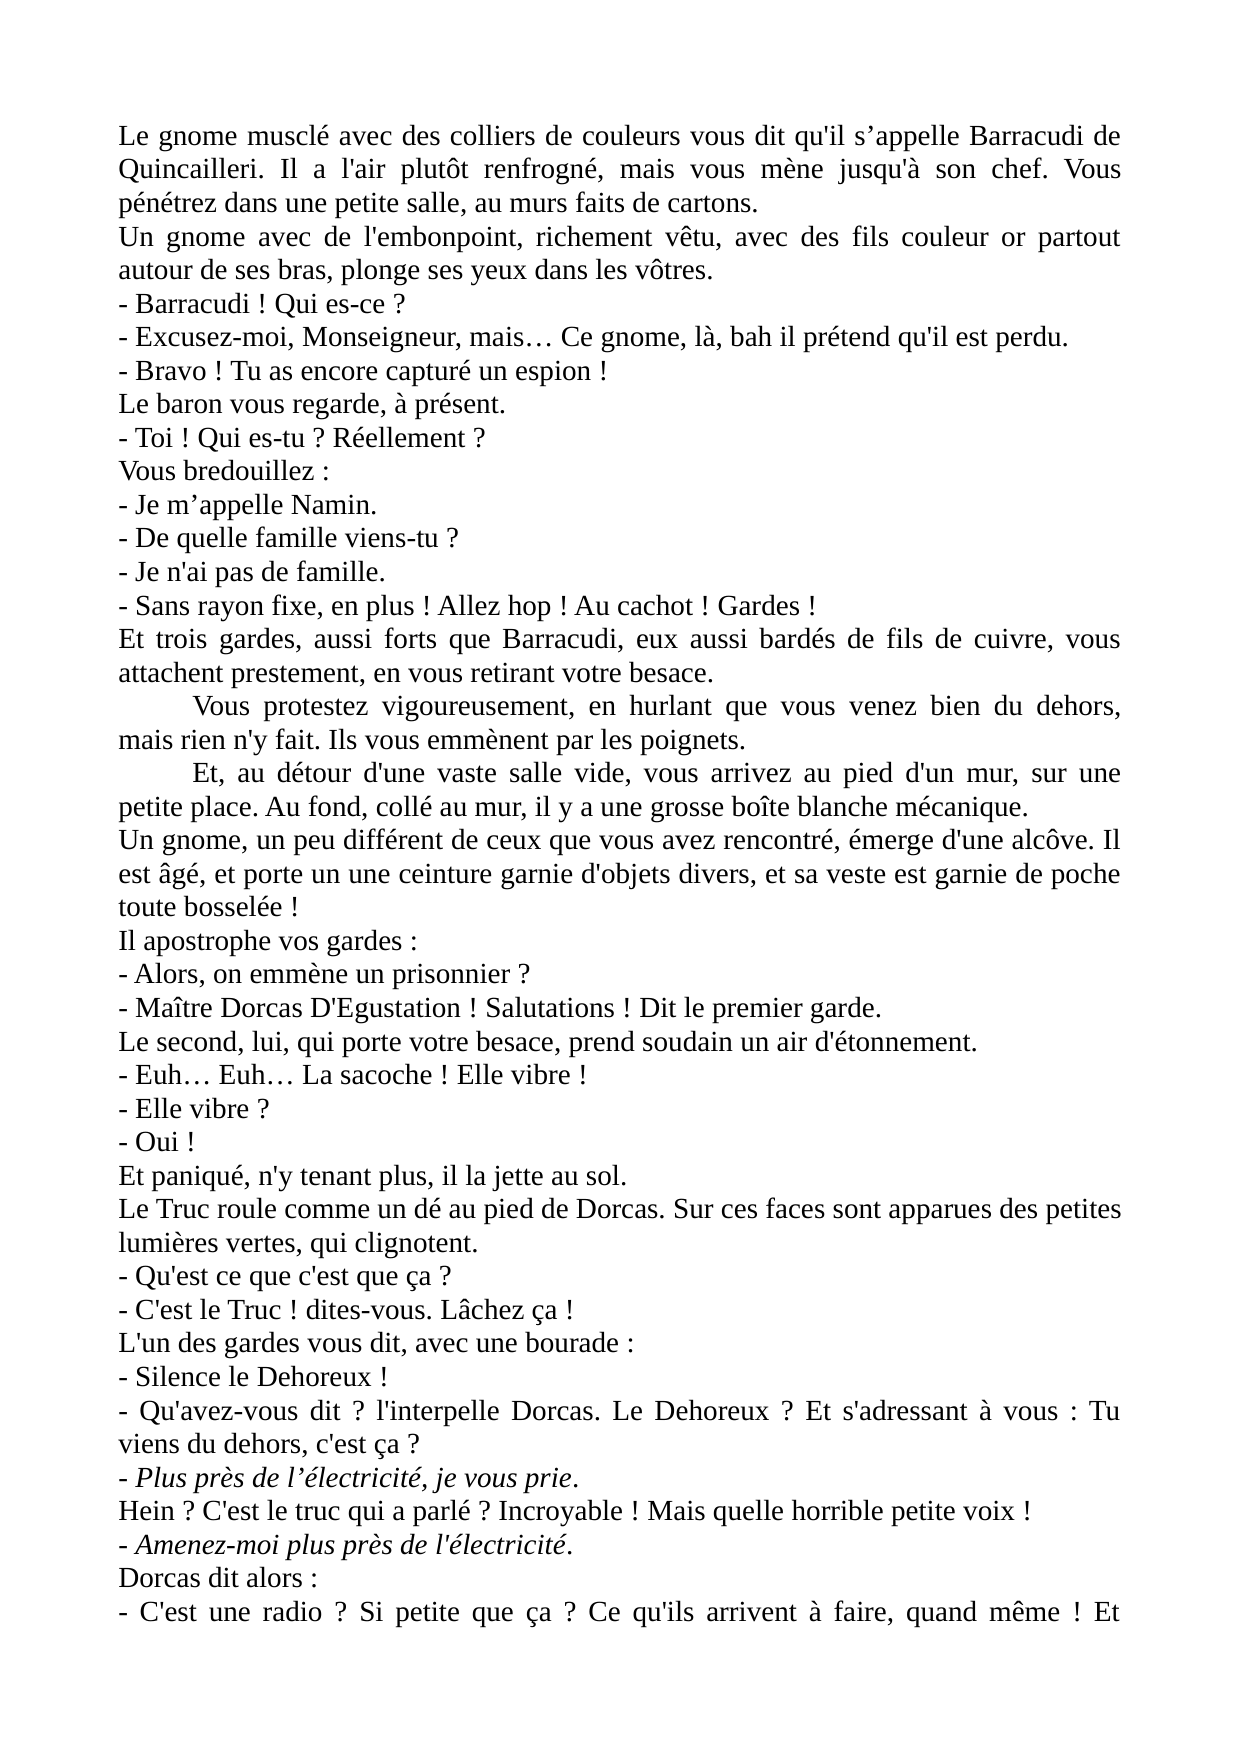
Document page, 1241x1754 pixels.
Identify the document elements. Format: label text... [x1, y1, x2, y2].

text - Je m’appelle Namin. [118, 487, 1122, 521]
text Dorcas dit alors : [118, 1560, 1122, 1594]
text - Euh… Euh… La sacoche ! Elle vibre ! [118, 1057, 1122, 1091]
text Et trois gardes, aussi forts que Barracudi, eux aussi bardés de fils de cuivre, vous attachent prestement, en vous retirant votre besace. [118, 621, 1122, 688]
text - C'est une radio ? Si petite que ça ? Ce qu'ils arrivent à faire, quand même ! Et [118, 1594, 1122, 1627]
text Un gnome, un peu différent de ceux que vous avez rencontré, émerge d'une alcôve. Il est âgé, et porte un une ceinture garnie d'objets divers, et sa veste est garnie de poche toute bosselée ! [118, 822, 1122, 923]
text Hein ? C'est le truc qui a parlé ? Incroyable ! Mais quelle horrible petite voix ! [118, 1493, 1122, 1527]
text - Sans rayon fixe, en plus ! Allez hop ! Au cachot ! Gardes ! [118, 588, 1122, 621]
text - Je n'ai pas de famille. [118, 554, 1122, 588]
text Et, au détour d'une vaste salle vide, vous arrivez au pied d'un mur, sur une petite place. Au fond, collé au mur, il y a une grosse boîte blanche mécanique. [118, 755, 1122, 822]
text L'un des gardes vous dit, avec une bourade : [118, 1326, 1122, 1359]
text - Plus près de l’électricité, je vous prie. [118, 1460, 1122, 1493]
text - Qu'avez-vous dit ? l'interpelle Dorcas. Le Dehoreux ? Et s'adressant à vous : Tu viens du dehors, c'est ça ? [118, 1393, 1122, 1460]
text - Oui ! [118, 1124, 1122, 1158]
text Le second, lui, qui porte votre besace, prend soudain un air d'étonnement. [118, 1024, 1122, 1057]
text - Silence le Dehoreux ! [118, 1359, 1122, 1393]
text - Amenez-moi plus près de l'électricité. [118, 1527, 1122, 1560]
text Vous protestez vigoureusement, en hurlant que vous venez bien du dehors, mais rien n'y fait. Ils vous emmènent par les poignets. [118, 688, 1122, 755]
text - Excusez-moi, Monseigneur, mais… Ce gnome, là, bah il prétend qu'il est perdu. [118, 319, 1122, 353]
text Vous bredouillez : [118, 453, 1122, 487]
text - Maître Dorcas D'Egustation ! Salutations ! Dit le premier garde. [118, 990, 1122, 1024]
text - Alors, on emmène un prisonnier ? [118, 957, 1122, 990]
text - Bravo ! Tu as encore capturé un espion ! [118, 353, 1122, 386]
text - Barracudi ! Qui es-ce ? [118, 286, 1122, 319]
text - Toi ! Qui es-tu ? Réellement ? [118, 420, 1122, 453]
text Le baron vous regarde, à présent. [118, 386, 1122, 420]
text - Elle vibre ? [118, 1091, 1122, 1124]
text Et paniqué, n'y tenant plus, il la jette au sol. [118, 1158, 1122, 1191]
text - C'est le Truc ! dites-vous. Lâchez ça ! [118, 1292, 1122, 1326]
text Un gnome avec de l'embonpoint, richement vêtu, avec des fils couleur or partout autour de ses bras, plonge ses yeux dans les vôtres. [118, 219, 1122, 286]
text Il apostrophe vos gardes : [118, 923, 1122, 957]
text Le gnome musclé avec des colliers de couleurs vous dit qu'il s’appelle Barracudi de Quincailleri. Il a l'air plutôt renfrogné, mais vous mène jusqu'à son chef. Vous pénétrez dans une petite salle, au murs faits de cartons. [118, 118, 1122, 219]
text - Qu'est ce que c'est que ça ? [118, 1258, 1122, 1292]
text Le Truc roule comme un dé au pied de Dorcas. Sur ces faces sont apparues des petites lumières vertes, qui clignotent. [118, 1191, 1122, 1258]
text - De quelle famille viens-tu ? [118, 521, 1122, 554]
